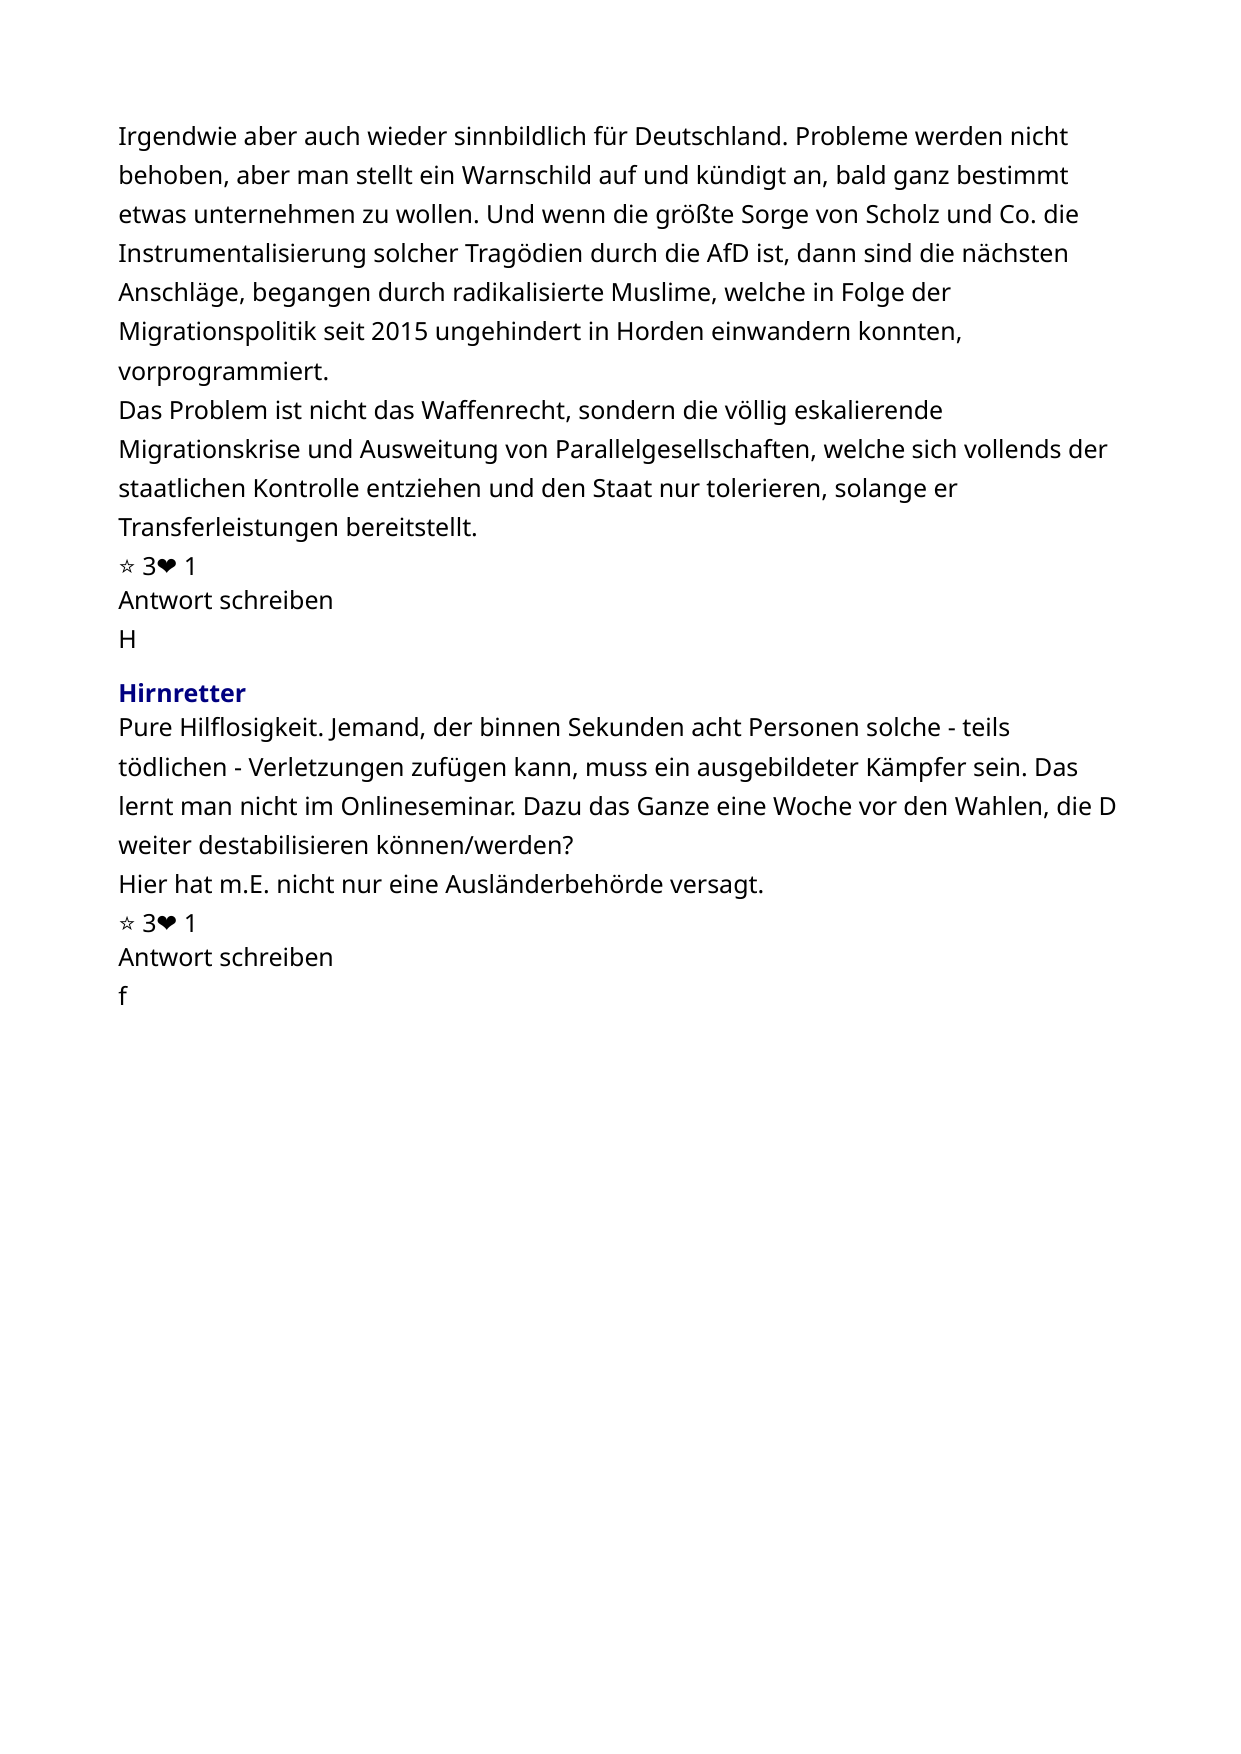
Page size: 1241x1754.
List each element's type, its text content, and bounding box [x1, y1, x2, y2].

text Antwort schreiben [118, 583, 1122, 617]
text Pure Hilflosigkeit. Jemand, der binnen Sekunden acht Personen solche - teils tödlichen - Verletzungen zufügen kann, muss ein ausgebildeter Kämpfer sein. Das lernt man nicht im Onlineseminar. Dazu das Ganze eine Woche vor den Wahlen, die D weiter destabilisieren können/werden? [118, 710, 1122, 862]
text Irgendwie aber auch wieder sinnbildlich für Deutschland. Probleme werden nicht behoben, aber man stellt ein Warnschild auf und kündigt an, bald ganz bestimmt etwas unternehmen zu wollen. Und wenn die größte Sorge von Scholz und Co. die Instrumentalisierung solcher Tragödien durch die AfD ist, dann sind die nächsten Anschläge, begangen durch radikalisierte Muslime, welche in Folge der Migrationspolitik seit 2015 ungehindert in Horden einwandern konnten, vorprogrammiert. [118, 118, 1122, 387]
text H [118, 622, 1122, 656]
text ⭐️ 3❤️ 1 [118, 549, 1122, 583]
text Antwort schreiben [118, 940, 1122, 974]
text f [118, 979, 1122, 1013]
text Das Problem ist nicht das Waffenrecht, sondern die völlig eskalierende Migrationskrise und Ausweitung von Parallelgesellschaften, welche sich vollends der staatlichen Kontrolle entziehen und den Staat nur tolerieren, solange er Transferleistungen bereitstellt. [118, 392, 1122, 544]
text Hier hat m.E. nicht nur eine Ausländerbehörde versagt. [118, 867, 1122, 901]
text ⭐️ 3❤️ 1 [118, 906, 1122, 940]
subtitle Hirnretter [118, 676, 1122, 710]
